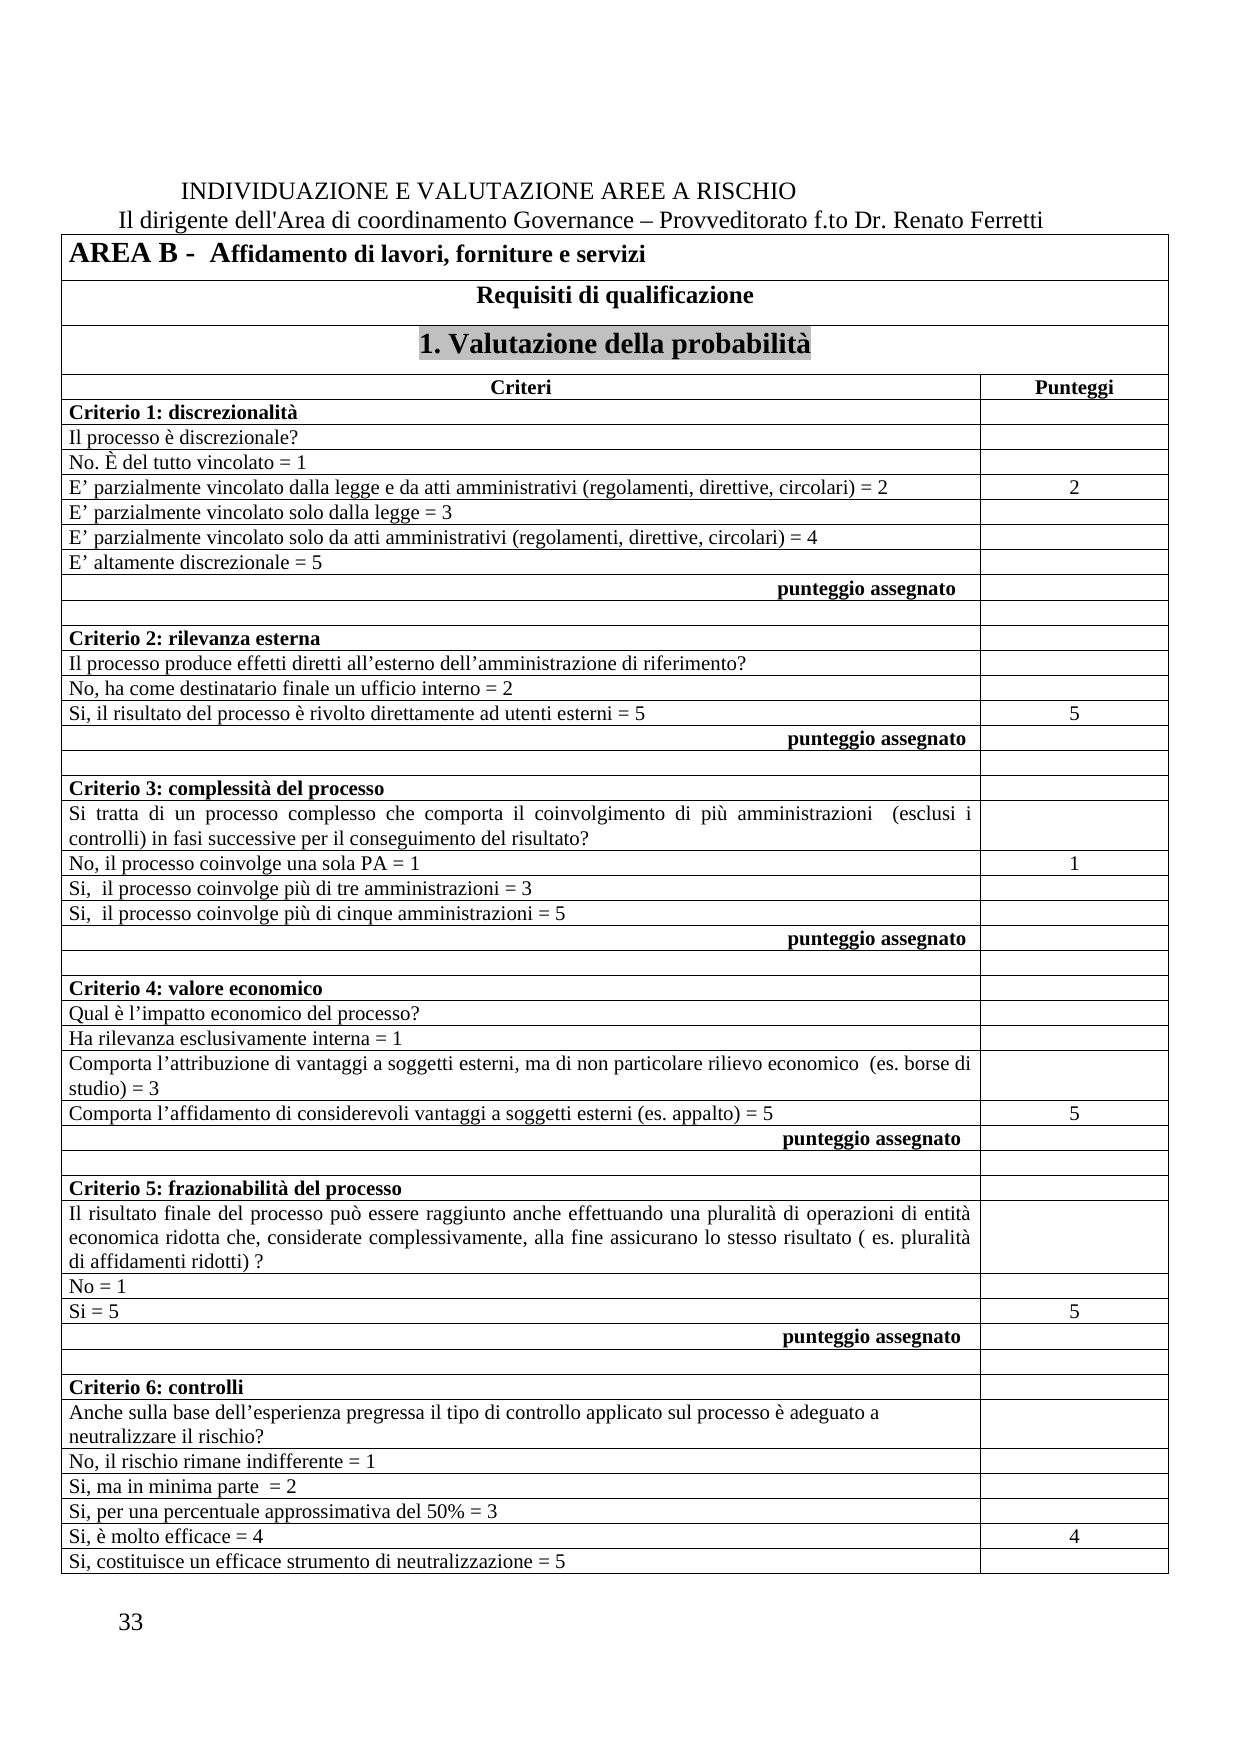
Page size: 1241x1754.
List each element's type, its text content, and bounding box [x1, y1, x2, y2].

table_cell Comporta l’attribuzione di vantaggi a soggetti esterni, ma di non particolare rilievo economico (es. borse di studio) = 3 [62, 1051, 980, 1099]
table_cell Si, il processo coinvolge più di cinque amministrazioni = 5 [62, 901, 980, 925]
table_cell No, ha come destinatario finale un ufficio interno = 2 [62, 676, 980, 700]
table_cell [981, 1474, 1168, 1498]
table_cell Comporta l’affidamento di considerevoli vantaggi a soggetti esterni (es. appalto) = 5 [62, 1101, 980, 1124]
table_cell [981, 1324, 1168, 1348]
table_cell Il processo produce effetti diretti all’esterno dell’amministrazione di riferimento? [62, 651, 980, 675]
table_cell No, il processo coinvolge una sola PA = 1 [62, 851, 980, 874]
table_cell punteggio assegnato [62, 575, 980, 599]
table_cell [981, 801, 1168, 849]
table_cell [981, 1051, 1168, 1099]
table_cell [62, 1151, 980, 1175]
table_cell 1 [981, 851, 1168, 874]
table_cell 5 [981, 1101, 1168, 1124]
table_cell Si = 5 [62, 1299, 980, 1323]
table_cell [981, 1449, 1168, 1473]
table_cell Criterio 4: valore economico [62, 976, 980, 1000]
text Il dirigente dell'Area di coordinamento Governance – Provveditorato f.to Dr. Renato Ferretti [118, 205, 1122, 234]
table_cell 5 [981, 1299, 1168, 1323]
table_cell Criterio 3: complessità del processo [62, 776, 980, 800]
table_cell No. È del tutto vincolato = 1 [62, 450, 980, 474]
table_cell [981, 425, 1168, 449]
text INDIVIDUAZIONE E VALUTAZIONE AREE A RISCHIO [118, 176, 1122, 205]
table_cell [62, 601, 980, 624]
table_cell [981, 626, 1168, 650]
table_cell [981, 876, 1168, 900]
table_cell punteggio assegnato [62, 726, 980, 750]
table_cell [981, 575, 1168, 599]
table_cell E’ parzialmente vincolato solo dalla legge = 3 [62, 500, 980, 524]
table_cell [981, 1350, 1168, 1373]
table_cell Criterio 6: controlli [62, 1375, 980, 1399]
table_cell [981, 400, 1168, 424]
table_cell [981, 1375, 1168, 1399]
table_cell Si, per una percentuale approssimativa del 50% = 3 [62, 1499, 980, 1523]
table_cell Requisiti di qualificazione [62, 281, 1168, 325]
table_cell Criterio 2: rilevanza esterna [62, 626, 980, 650]
table_cell punteggio assegnato [62, 1324, 980, 1348]
table_cell [981, 1176, 1168, 1200]
table_cell [981, 951, 1168, 975]
table_cell [62, 751, 980, 775]
table_cell [981, 1499, 1168, 1523]
table_cell [981, 751, 1168, 775]
table_cell E’ altamente discrezionale = 5 [62, 550, 980, 574]
table_cell 1. Valutazione della probabilità [62, 326, 1168, 373]
table_cell Si, il processo coinvolge più di tre amministrazioni = 3 [62, 876, 980, 900]
table_cell 2 [981, 475, 1168, 499]
table_cell [981, 926, 1168, 950]
table_cell [62, 1350, 980, 1373]
table_cell [981, 1001, 1168, 1025]
table_cell [981, 901, 1168, 925]
table_cell Si tratta di un processo complesso che comporta il coinvolgimento di più amministrazioni (esclusi i controlli) in fasi successive per il conseguimento del risultato? [62, 801, 980, 849]
table_cell No, il rischio rimane indifferente = 1 [62, 1449, 980, 1473]
table_cell [981, 976, 1168, 1000]
table_cell E’ parzialmente vincolato dalla legge e da atti amministrativi (regolamenti, direttive, circolari) = 2 [62, 475, 980, 499]
table_cell [981, 651, 1168, 675]
table_cell punteggio assegnato [62, 1126, 980, 1150]
table_cell 5 [981, 701, 1168, 725]
table_cell [981, 1151, 1168, 1175]
table_cell [62, 951, 980, 975]
table_cell [981, 726, 1168, 750]
table_cell [981, 550, 1168, 574]
table_cell Punteggi [981, 375, 1168, 399]
table_cell Qual è l’impatto economico del processo? [62, 1001, 980, 1025]
table_cell [981, 1126, 1168, 1150]
table_cell Criterio 1: discrezionalità [62, 400, 980, 424]
table_cell [981, 1201, 1168, 1273]
table_cell [981, 601, 1168, 624]
table_cell No = 1 [62, 1274, 980, 1298]
table_cell Si, ma in minima parte = 2 [62, 1474, 980, 1498]
table_cell [981, 1400, 1168, 1448]
table_cell [981, 776, 1168, 800]
table_cell Si, è molto efficace = 4 [62, 1524, 980, 1548]
table_header AREA B - Affidamento di lavori, forniture e servizi [62, 235, 1168, 279]
table_cell Anche sulla base dell’esperienza pregressa il tipo di controllo applicato sul processo è adeguato a neutralizzare il rischio? [62, 1400, 980, 1448]
table_cell [981, 500, 1168, 524]
table_cell 4 [981, 1524, 1168, 1548]
table_cell punteggio assegnato [62, 926, 980, 950]
table_cell [981, 676, 1168, 700]
table_cell Criterio 5: frazionabilità del processo [62, 1176, 980, 1200]
table_cell [981, 1274, 1168, 1298]
table_cell [981, 450, 1168, 474]
table_cell [981, 525, 1168, 549]
table_cell Si, il risultato del processo è rivolto direttamente ad utenti esterni = 5 [62, 701, 980, 725]
table_cell Si, costituisce un efficace strumento di neutralizzazione = 5 [62, 1549, 980, 1573]
table_cell Il processo è discrezionale? [62, 425, 980, 449]
table_cell E’ parzialmente vincolato solo da atti amministrativi (regolamenti, direttive, circolari) = 4 [62, 525, 980, 549]
table_cell Ha rilevanza esclusivamente interna = 1 [62, 1026, 980, 1050]
table_cell Criteri [62, 375, 980, 399]
table_cell [981, 1549, 1168, 1573]
table_cell Il risultato finale del processo può essere raggiunto anche effettuando una pluralità di operazioni di entità economica ridotta che, considerate complessivamente, alla fine assicurano lo stesso risultato ( es. pluralità di affidamenti ridotti) ? [62, 1201, 980, 1273]
table_cell [981, 1026, 1168, 1050]
